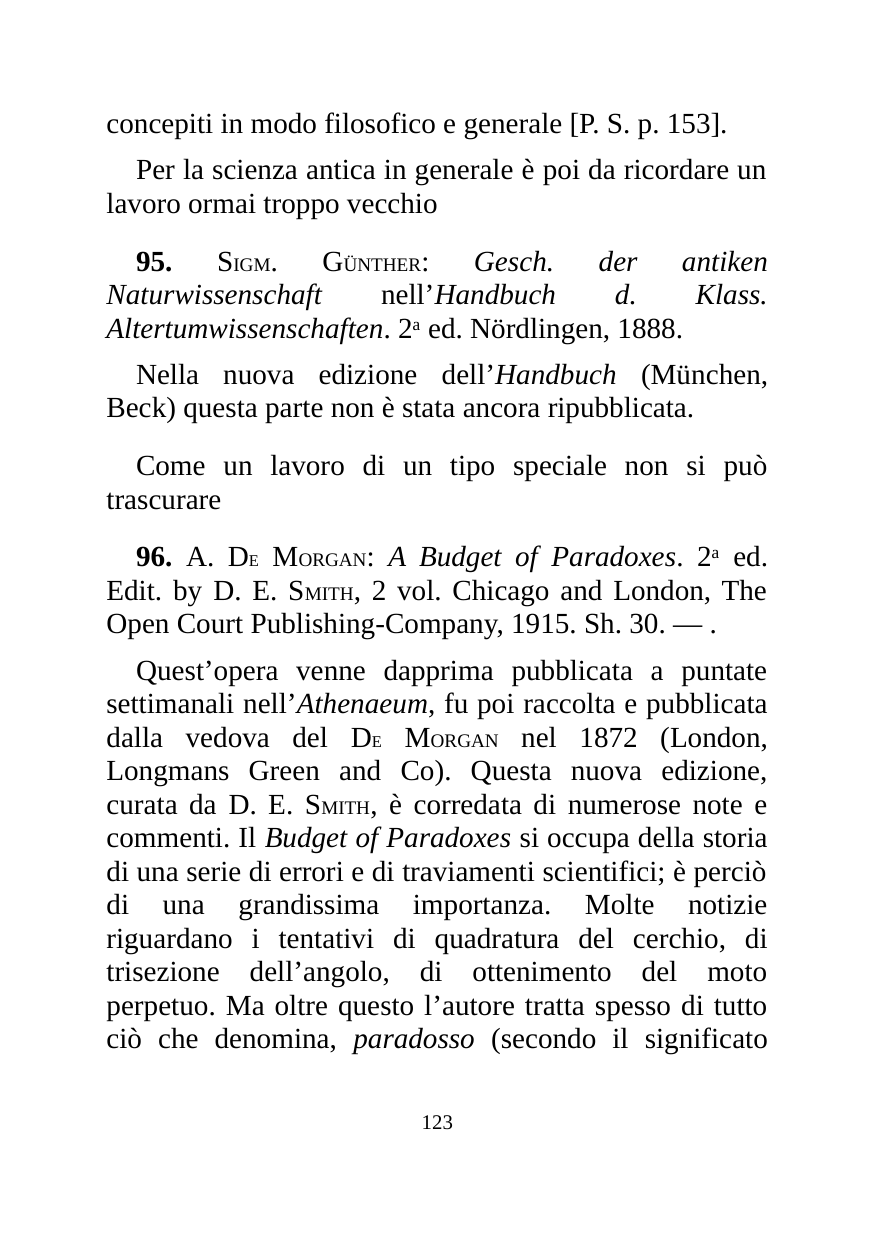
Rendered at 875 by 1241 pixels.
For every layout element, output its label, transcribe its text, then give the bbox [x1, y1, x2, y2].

text 95. Sigm. Günther: Gesch. der antiken Naturwissenschaft nell’Handbuch d. Klass. Altertumwissenschaften. 2ᵃ ed. Nördlingen, 1888. [106, 244, 768, 344]
text 96. A. De Morgan: A Budget of Paradoxes. 2ᵃ ed. Edit. by D. E. Smith, 2 vol. Chicago and London, The Open Court Publishing-Company, 1915. Sh. 30. — . [106, 539, 768, 640]
text Nella nuova edizione dell’Handbuch (München, Beck) questa parte non è stata ancora ripubblicata. [106, 357, 768, 424]
text Quest’opera venne dapprima pubblicata a puntate settimanali nell’Athenaeum, fu poi raccolta e pubblicata dalla vedova del De Morgan nel 1872 (London, Longmans Green and Co). Questa nuova edizione, curata da D. E. Smith, è corredata di numerose note e commenti. Il Budget of Paradoxes si occupa della storia di una serie di errori e di traviamenti scientifici; è perciò di una grandissima importanza. Molte notizie riguardano i tentativi di quadratura del cerchio, di trisezione dell’angolo, di ottenimento del moto perpetuo. Ma oltre questo l’autore tratta spesso di tutto ciò che denomina, paradosso (secondo il significato [106, 653, 768, 1055]
text concepiti in modo filosofico e generale [P. S. p. 153]. [106, 106, 768, 140]
text Per la scienza antica in generale è poi da ricordare un lavoro ormai troppo vecchio [106, 152, 768, 219]
text Come un lavoro di un tipo speciale non si può trascurare [106, 448, 768, 515]
